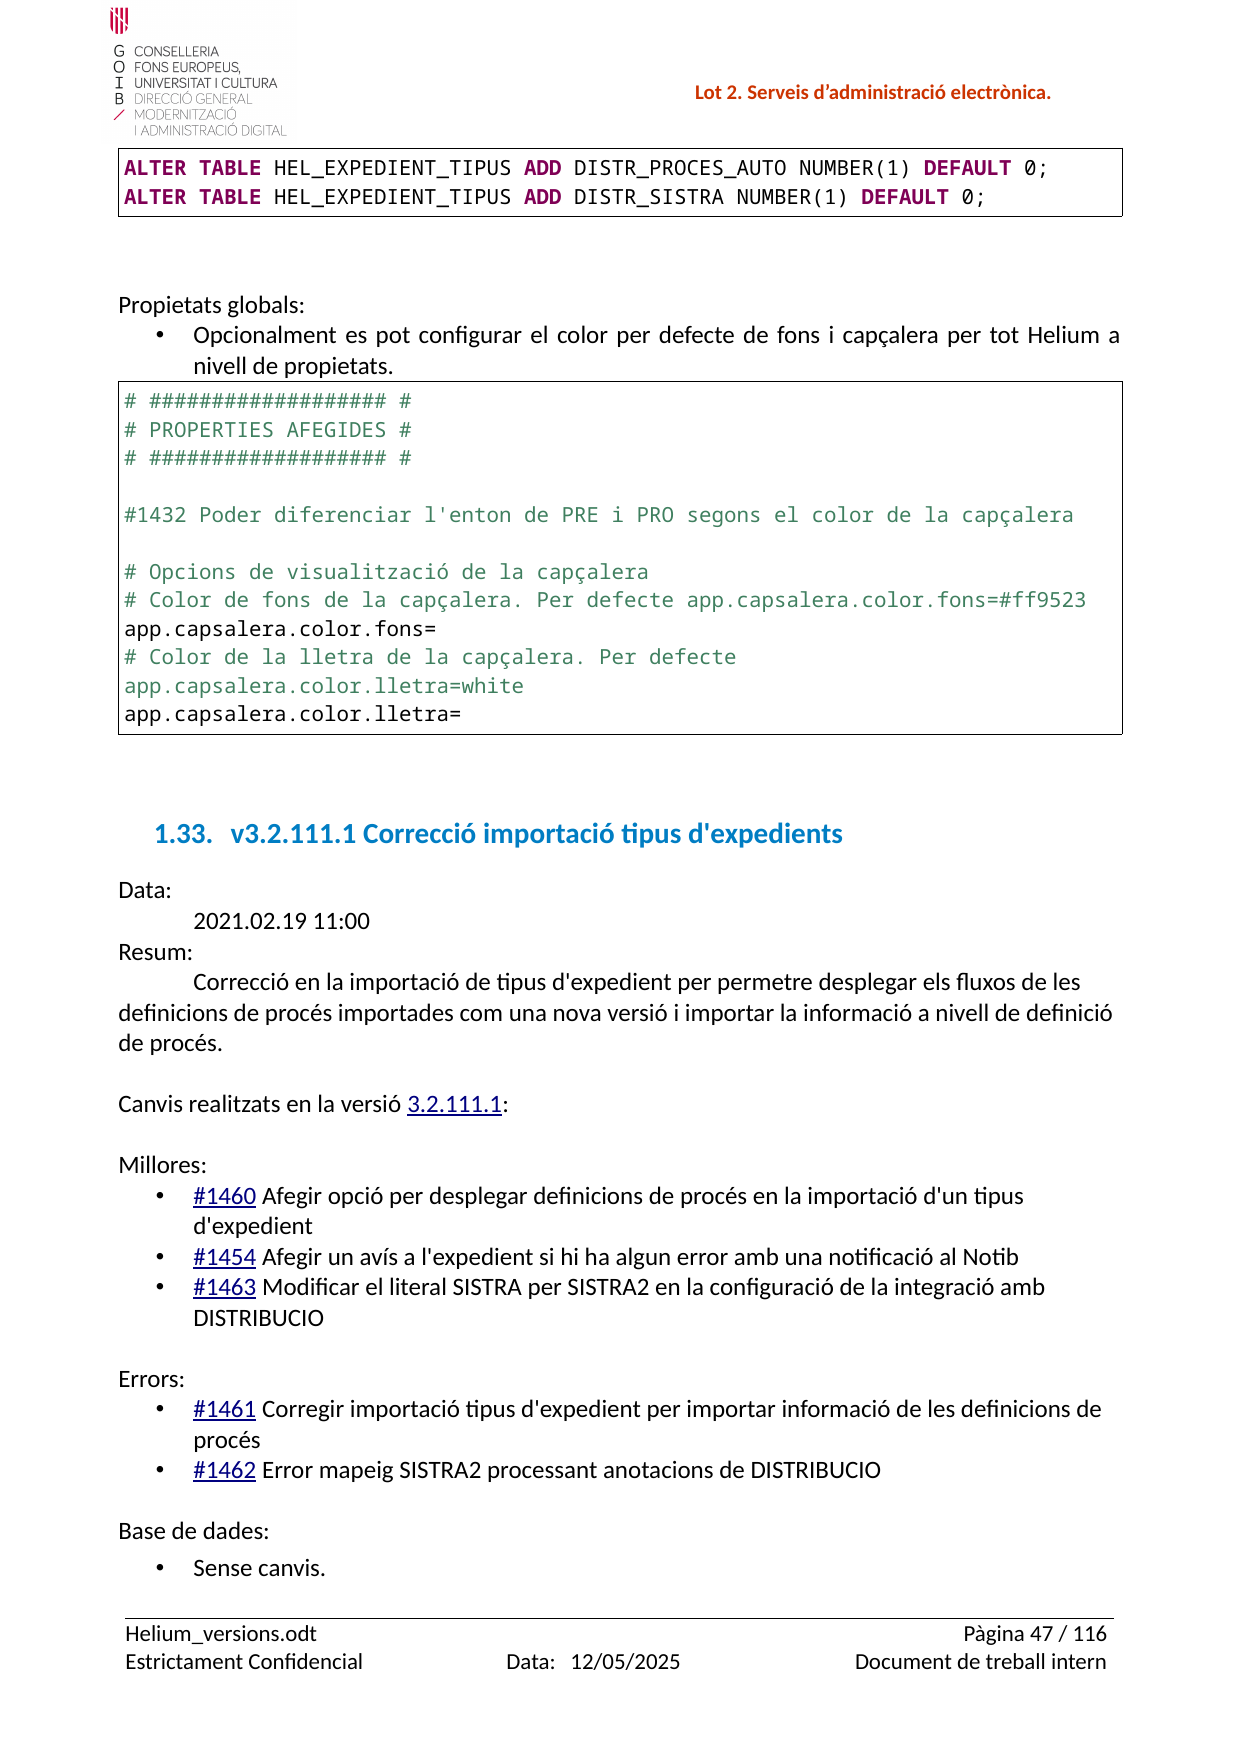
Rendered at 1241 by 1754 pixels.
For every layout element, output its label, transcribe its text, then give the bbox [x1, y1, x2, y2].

list #1454 Afegir un avís a l'expedient si hi ha algun error amb una notificació al Notib [156, 1241, 1122, 1271]
picture [100, 0, 297, 144]
table_header ALTER TABLE HEL_EXPEDIENT_TIPUS ADD DISTR_PROCES_AUTO NUMBER(1) DEFAULT 0; ALTER TABLE HEL_EXPEDIENT_TIPUS ADD DISTR_SISTRA NUMBER(1) DEFAULT 0; [119, 149, 1122, 216]
text Resum: [118, 936, 1122, 966]
text 2021.02.19 11:00 [118, 905, 1122, 936]
list #1463 Modificar el literal SISTRA per SISTRA2 en la configuració de la integració amb DISTRIBUCIO [156, 1271, 1122, 1332]
list Sense canvis. [156, 1552, 1122, 1582]
subtitle v3.2.111.1 Correcció importació tipus d'expedients [153, 815, 1122, 851]
text Millores: [118, 1149, 1122, 1180]
text Propietats globals: [118, 289, 1122, 320]
table_header # ################### # # PROPERTIES AFEGIDES # # ################### # #1432 Poder diferenciar l'enton de PRE i PRO segons el color de la capçalera # Opcions de visualització de la capçalera # Color de fons de la capçalera. Per defecte app.capsalera.color.fons=#ff9523 app.capsalera.color.fons= # Color de la lletra de la capçalera. Per defecte app.capsalera.color.lletra=white app.capsalera.color.lletra= [119, 382, 1122, 733]
text Data: [118, 874, 1122, 905]
list #1462 Error mapeig SISTRA2 processant anotacions de DISTRIBUCIO [156, 1454, 1122, 1485]
text Canvis realitzats en la versió 3.2.111.1: [118, 1088, 1122, 1119]
text Errors: [118, 1363, 1122, 1393]
text Correcció en la importació de tipus d'expedient per permetre desplegar els fluxos de les definicions de procés importades com una nova versió i importar la informació a nivell de definició de procés. [118, 966, 1122, 1058]
list #1461 Corregir importació tipus d'expedient per importar informació de les definicions de procés [156, 1393, 1122, 1454]
text Base de dades: [118, 1516, 1122, 1546]
list #1460 Afegir opció per desplegar definicions de procés en la importació d'un tipus d'expedient [156, 1180, 1122, 1241]
list Opcionalment es pot configurar el color per defecte de fons i capçalera per tot Helium a nivell de propietats. [156, 320, 1122, 381]
